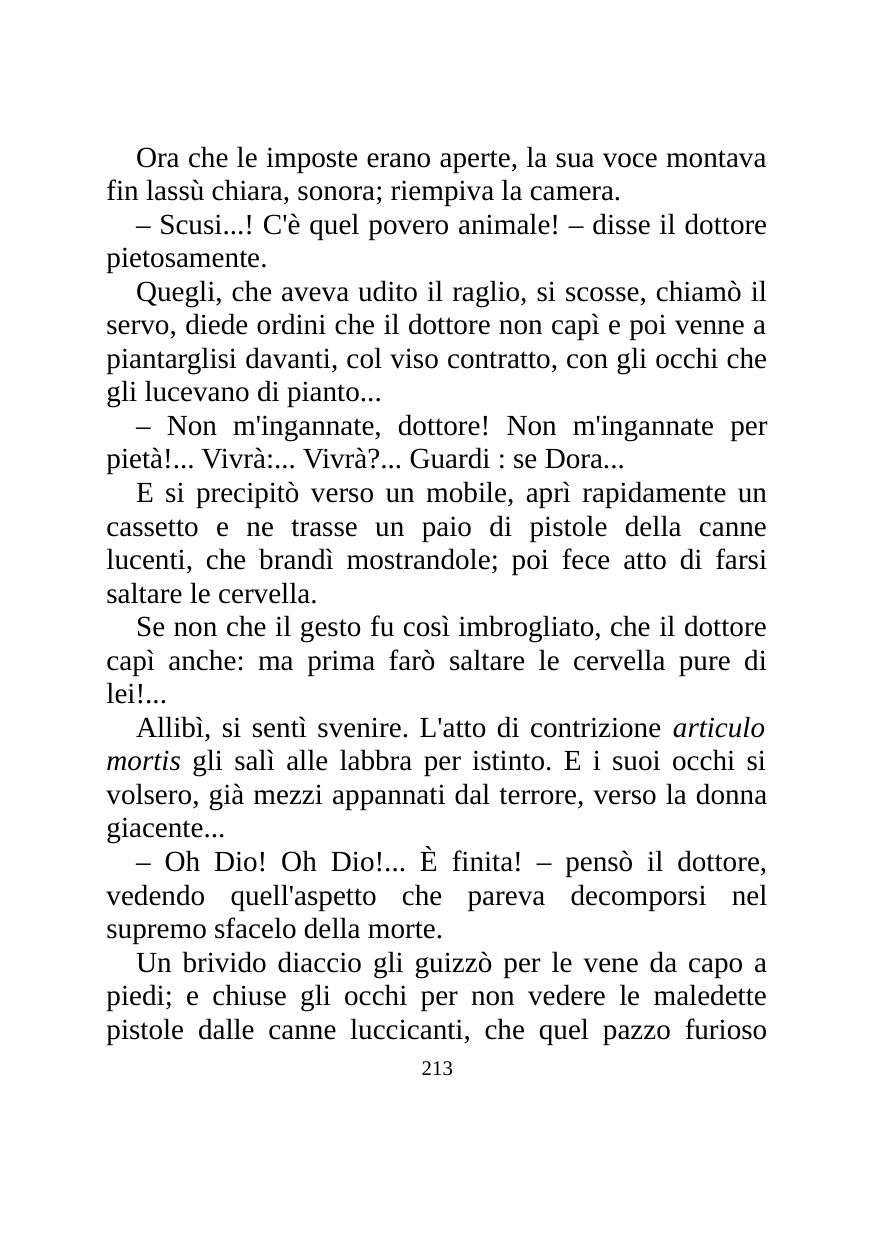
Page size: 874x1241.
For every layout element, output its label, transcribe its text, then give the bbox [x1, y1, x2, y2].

text – Oh Dio! Oh Dio!... È finita! – pensò il dottore, vedendo quell'aspetto che pareva decomporsi nel supremo sfacelo della morte. [106, 844, 768, 945]
text Ora che le imposte erano aperte, la sua voce montava fin lassù chiara, sonora; riempiva la camera. [106, 140, 768, 207]
text Un brivido diaccio gli guizzò per le vene da capo a piedi; e chiuse gli occhi per non vedere le maledette pistole dalle canne luccicanti, che quel pazzo furioso [106, 945, 768, 1045]
text – Non m'ingannate, dottore! Non m'ingannate per pietà!... Vivrà:... Vivrà?... Guardi : se Dora... [106, 408, 768, 475]
text Allibì, si sentì svenire. L'atto di contrizione articulo mortis gli salì alle labbra per istinto. E i suoi occhi si volsero, già mezzi appannati dal terrore, verso la donna giacente... [106, 710, 768, 844]
text E si precipitò verso un mobile, aprì rapidamente un cassetto e ne trasse un paio di pistole della canne lucenti, che brandì mostrandole; poi fece atto di farsi saltare le cervella. [106, 475, 768, 609]
text Quegli, che aveva udito il raglio, si scosse, chiamò il servo, diede ordini che il dottore non capì e poi venne a piantarglisi davanti, col viso contratto, con gli occhi che gli lucevano di pianto... [106, 274, 768, 408]
text Se non che il gesto fu così imbrogliato, che il dottore capì anche: ma prima farò saltare le cervella pure di lei!... [106, 609, 768, 710]
text – Scusi...! C'è quel povero animale! – disse il dottore pietosamente. [106, 207, 768, 274]
